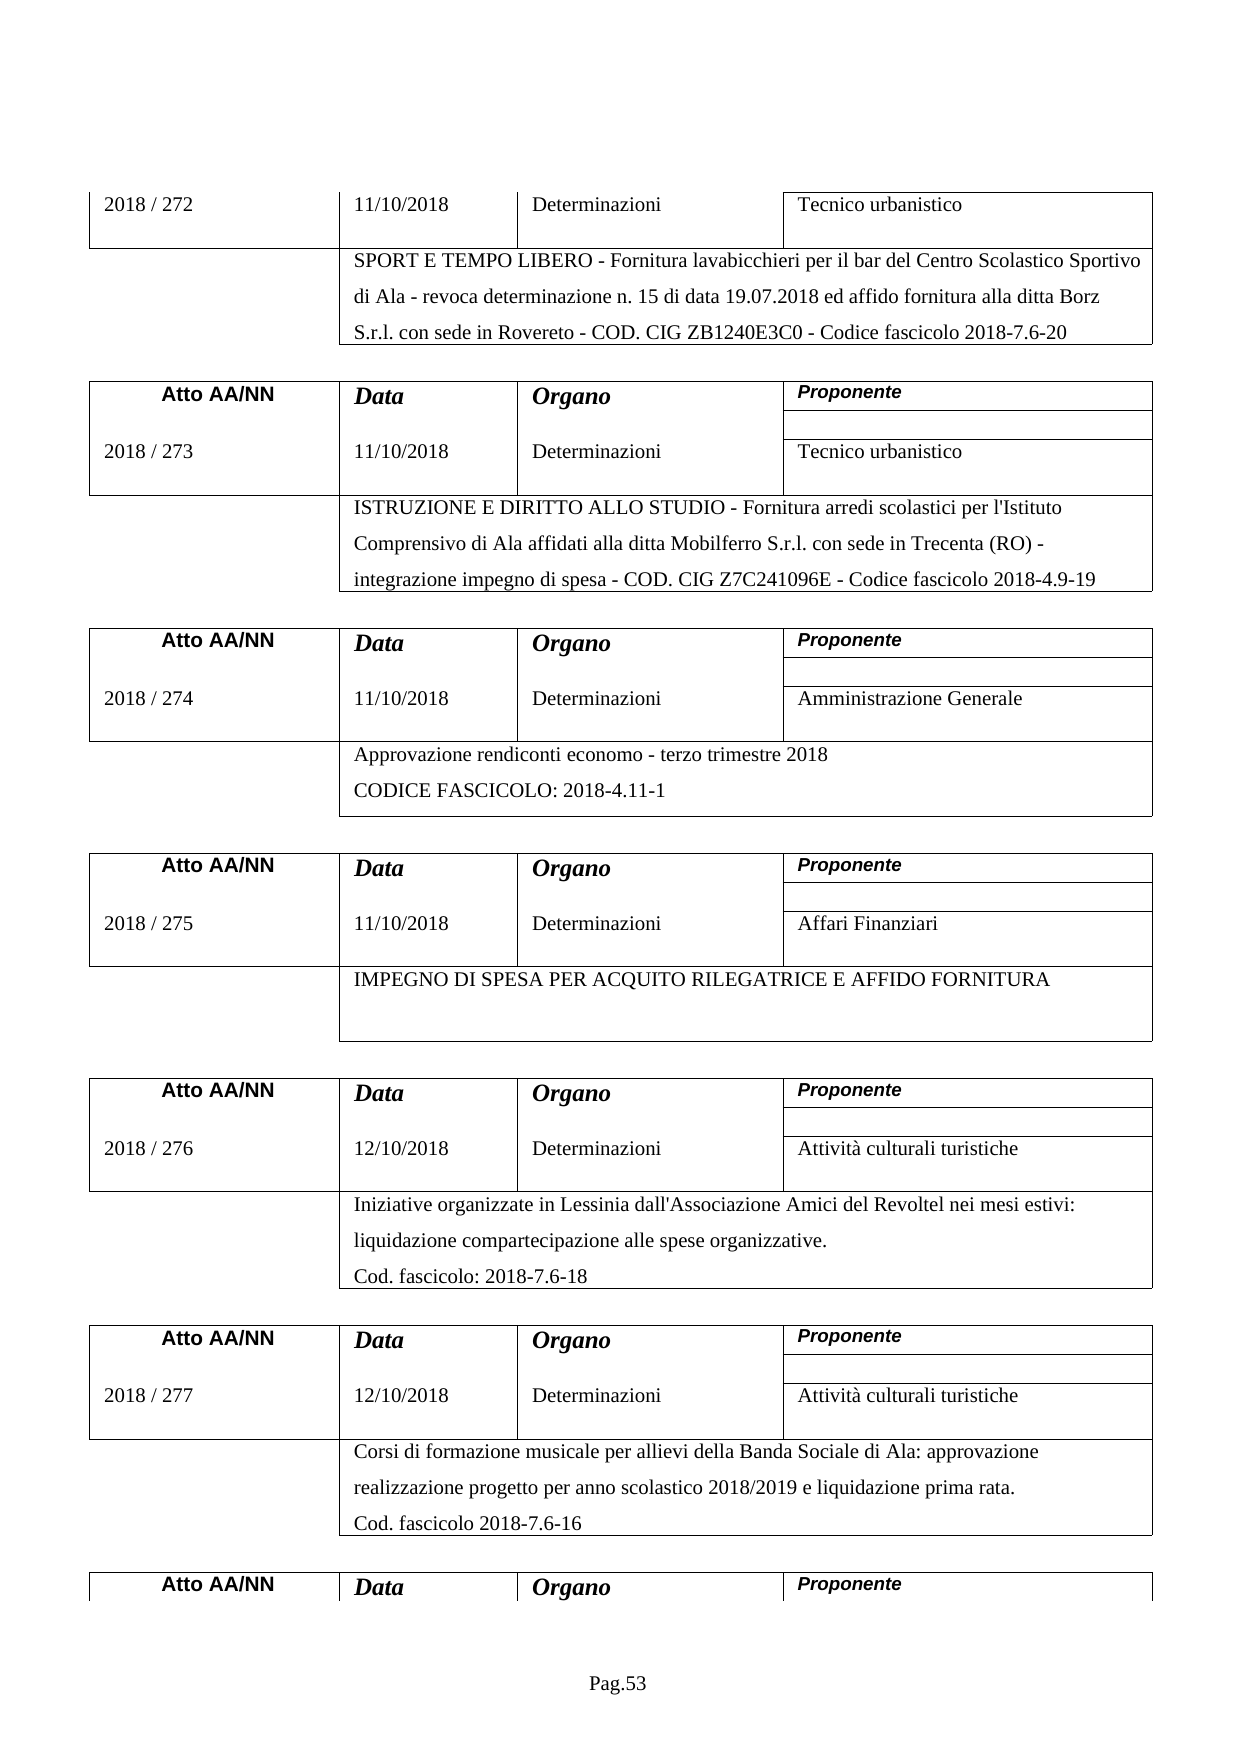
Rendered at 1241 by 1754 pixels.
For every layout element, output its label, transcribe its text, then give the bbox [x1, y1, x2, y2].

table_cell 2018 / 274 [90, 686, 339, 741]
table_cell [90, 882, 339, 911]
table_header Proponente [784, 629, 1152, 657]
table_cell Tecnico urbanistico [784, 193, 1152, 247]
table_cell [89, 967, 339, 1041]
table_header Atto AA/NN [90, 382, 339, 410]
table_cell 11/10/2018 [340, 439, 517, 494]
table_cell [89, 742, 339, 816]
table_header Proponente [784, 1079, 1152, 1107]
table_cell Determinazioni [518, 439, 783, 494]
table_header Data [340, 1573, 517, 1601]
table_header Organo [518, 629, 783, 657]
table_cell [89, 1041, 339, 1078]
table_cell IMPEGNO DI SPESA PER ACQUITO RILEGATRICE E AFFIDO FORNITURA [340, 967, 1152, 1041]
table_cell 12/10/2018 [340, 1383, 517, 1438]
table_cell 11/10/2018 [340, 192, 517, 247]
table_header Proponente [784, 382, 1152, 410]
table_cell [784, 411, 1152, 439]
table_cell Tecnico urbanistico [784, 440, 1152, 494]
table_cell [784, 658, 1152, 686]
table_cell 2018 / 272 [90, 192, 339, 247]
table_header Atto AA/NN [90, 1573, 339, 1601]
table_cell [89, 1440, 339, 1535]
table_cell [784, 883, 1152, 911]
table_cell Iniziative organizzate in Lessinia dall'Associazione Amici del Revoltel nei mesi estivi: liquidazione compartecipazione alle spese organizzative. Cod. fascicolo: 2018-7.6-18 [340, 1192, 1152, 1288]
table_cell [89, 249, 339, 344]
table_header Proponente [784, 1573, 1152, 1601]
table_cell [89, 344, 339, 381]
table_cell [340, 882, 517, 911]
table_cell [339, 345, 1152, 381]
table_header Organo [518, 1326, 783, 1354]
table_header Data [340, 382, 517, 410]
table_cell [339, 1289, 1152, 1325]
table_cell 2018 / 273 [90, 439, 339, 494]
table_header Data [340, 1079, 517, 1107]
table_cell Determinazioni [518, 1136, 783, 1191]
table_cell [89, 591, 339, 628]
table_cell [340, 1354, 517, 1383]
table_cell [518, 410, 783, 439]
table_header Atto AA/NN [90, 1079, 339, 1107]
table_cell [89, 496, 339, 591]
table_header Organo [518, 382, 783, 410]
table_cell [89, 816, 339, 853]
table_header Organo [518, 1573, 783, 1601]
table_cell Determinazioni [518, 911, 783, 966]
table_cell [784, 1108, 1152, 1136]
table_header Organo [518, 854, 783, 882]
table_cell SPORT E TEMPO LIBERO - Fornitura lavabicchieri per il bar del Centro Scolastico Sportivo di Ala - revoca determinazione n. 15 di data 19.07.2018 ed affido fornitura alla ditta Borz S.r.l. con sede in Rovereto - COD. CIG ZB1240E3C0 - Codice fascicolo 2018-7.6-20 [340, 249, 1152, 344]
table_cell [340, 410, 517, 439]
table_header Data [340, 1326, 517, 1354]
table_cell [784, 1355, 1152, 1383]
table_header Proponente [784, 854, 1152, 882]
table_cell [339, 1536, 1152, 1572]
table_header Data [340, 854, 517, 882]
table_cell Approvazione rendiconti economo - terzo trimestre 2018 CODICE FASCICOLO: 2018-4.11-1 [340, 742, 1152, 816]
table_cell [518, 882, 783, 911]
table_header Atto AA/NN [90, 854, 339, 882]
table_cell 2018 / 276 [90, 1136, 339, 1191]
table_cell [90, 1107, 339, 1136]
table_cell [89, 1288, 339, 1325]
table_header Atto AA/NN [90, 629, 339, 657]
table_cell ISTRUZIONE E DIRITTO ALLO STUDIO - Fornitura arredi scolastici per l'Istituto Comprensivo di Ala affidati alla ditta Mobilferro S.r.l. con sede in Trecenta (RO) - integrazione impegno di spesa - COD. CIG Z7C241096E - Codice fascicolo 2018-4.9-19 [340, 496, 1152, 591]
table_header Atto AA/NN [90, 1326, 339, 1354]
table_header Data [340, 629, 517, 657]
table_header Organo [518, 1079, 783, 1107]
table_cell [339, 592, 1152, 628]
table_cell [340, 1107, 517, 1136]
table_cell 2018 / 275 [90, 911, 339, 966]
table_header Proponente [784, 1326, 1152, 1354]
table_cell Amministrazione Generale [784, 687, 1152, 741]
table_cell 2018 / 277 [90, 1383, 339, 1438]
table_cell Determinazioni [518, 192, 783, 247]
table_cell [90, 410, 339, 439]
table_cell [89, 1192, 339, 1288]
table_cell Determinazioni [518, 686, 783, 741]
table_cell Attività culturali turistiche [784, 1384, 1152, 1438]
table_cell [518, 657, 783, 686]
table_cell 11/10/2018 [340, 686, 517, 741]
table_cell 12/10/2018 [340, 1136, 517, 1191]
table_cell [90, 1354, 339, 1383]
table_cell [518, 1354, 783, 1383]
table_cell 11/10/2018 [340, 911, 517, 966]
table_cell [518, 1107, 783, 1136]
table_cell [339, 1042, 1152, 1078]
table_cell [89, 1535, 339, 1572]
table_cell [90, 657, 339, 686]
table_cell Corsi di formazione musicale per allievi della Banda Sociale di Ala: approvazione realizzazione progetto per anno scolastico 2018/2019 e liquidazione prima rata. Cod. fascicolo 2018-7.6-16 [340, 1440, 1152, 1535]
table_cell Affari Finanziari [784, 912, 1152, 966]
table_cell Attività culturali turistiche [784, 1137, 1152, 1191]
table_cell Determinazioni [518, 1383, 783, 1438]
table_cell [340, 657, 517, 686]
table_cell [339, 817, 1152, 853]
